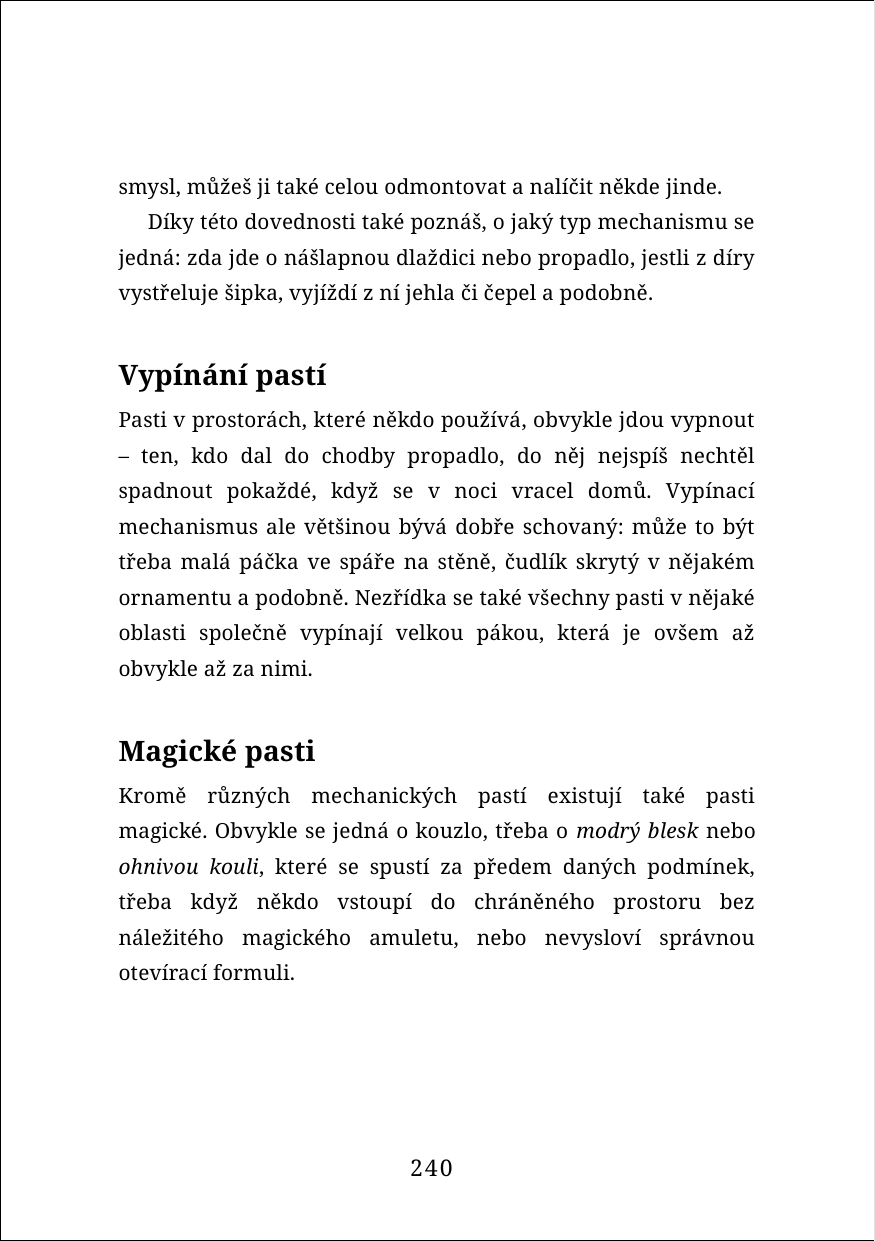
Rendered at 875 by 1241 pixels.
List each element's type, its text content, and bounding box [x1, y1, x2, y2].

text Kromě různých mechanických pastí existují také pasti magické. Obvykle se jedná o kouzlo, třeba o modrý blesk nebo ohnivou kouli, které se spustí za předem daných podmínek, třeba když někdo vstoupí do chráněného prostoru bez náležitého magického amuletu, nebo nevysloví správnou otevírací formuli. [118, 781, 756, 987]
text smysl, můžeš ji také celou odmontovat a nalíčit někde jinde. Díky této dovednosti také poznáš, o jaký typ mechanismu se jedná: zda jde o nášlapnou dlaždici nebo propadlo, jestli z díry vystřeluje šipka, vyjíždí z ní jehla či čepel a podobně. [118, 172, 756, 307]
subtitle Magické pasti [118, 731, 756, 769]
text Pasti v prostorách, které někdo používá, obvykle jdou vypnout – ten, kdo dal do chodby propadlo, do něj nejspíš nechtěl spadnout pokaždé, když se v noci vracel domů. Vypínací mechanismus ale většinou bývá dobře schovaný: může to být třeba malá páčka ve spáře na stěně, čudlík skrytý v nějakém ornamentu a podobně. Nezřídka se také všechny pasti v nějaké oblasti společně vypínají velkou pákou, která je ovšem až obvykle až za nimi. [118, 405, 756, 682]
subtitle Vypínání pastí [118, 355, 756, 393]
